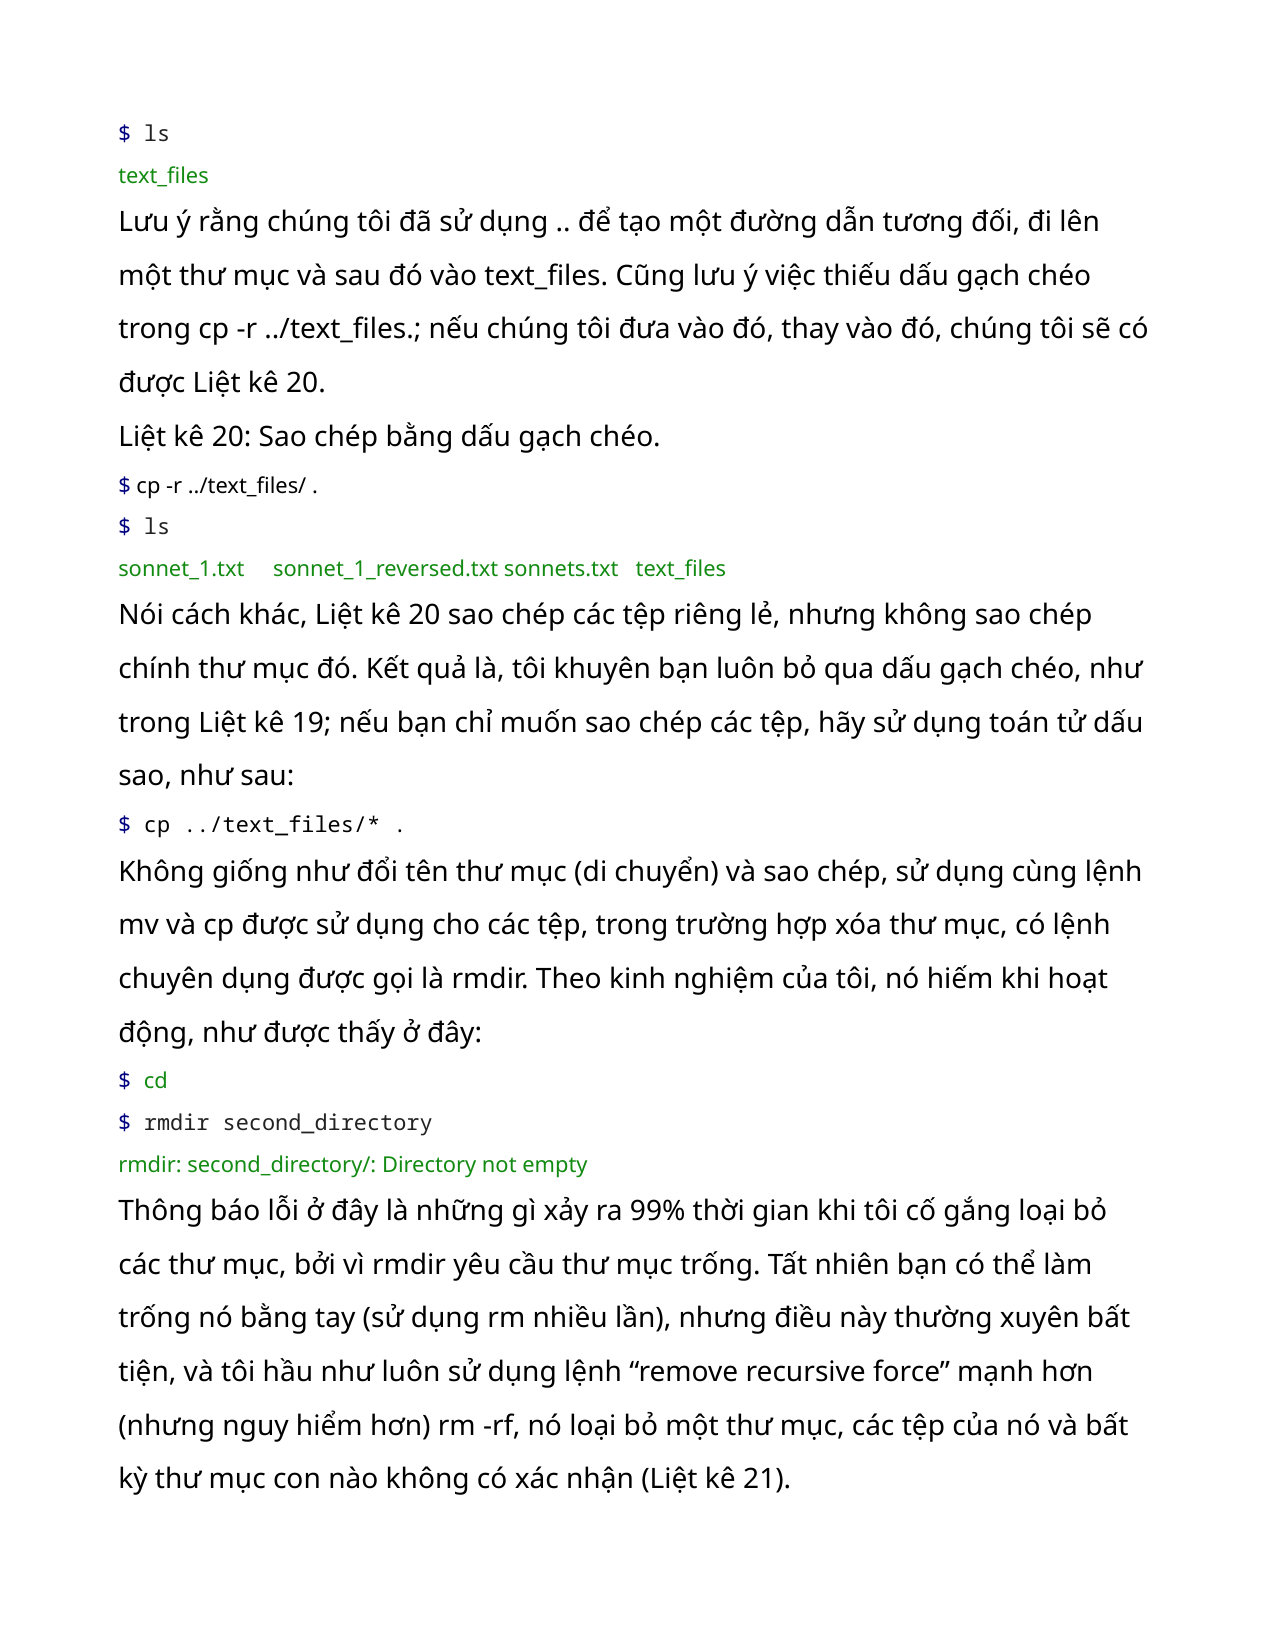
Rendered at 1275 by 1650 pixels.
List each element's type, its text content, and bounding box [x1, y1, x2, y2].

text Lưu ý rằng chúng tôi đã sử dụng .. để tạo một đường dẫn tương đối, đi lên một thư mục và sau đó vào text_files. Cũng lưu ý việc thiếu dấu gạch chéo trong cp -r ../text_files.; nếu chúng tôi đưa vào đó, thay vào đó, chúng tôi sẽ có được Liệt kê 20. [118, 201, 1157, 401]
text $ ls [118, 118, 1157, 148]
text sonnet_1.txt sonnet_1_reversed.txt sonnets.txt text_files [118, 553, 1157, 583]
text Nói cách khác, Liệt kê 20 sao chép các tệp riêng lẻ, nhưng không sao chép chính thư mục đó. Kết quả là, tôi khuyên bạn luôn bỏ qua dấu gạch chéo, như trong Liệt kê 19; nếu bạn chỉ muốn sao chép các tệp, hãy sử dụng toán tử dấu sao, như sau: [118, 595, 1157, 794]
text $ cp -r ../text_files/ . [118, 470, 1157, 499]
text Không giống như đổi tên thư mục (di chuyển) và sao chép, sử dụng cùng lệnh mv và cp được sử dụng cho các tệp, trong trường hợp xóa thư mục, có lệnh chuyên dụng được gọi là rmdir. Theo kinh nghiệm của tôi, nó hiếm khi hoạt động, như được thấy ở đây: [118, 851, 1157, 1050]
text text_files [118, 160, 1157, 189]
text $ cp ../text_files/* . [118, 809, 1157, 839]
text $ rmdir second_directory [118, 1107, 1157, 1137]
text Thông báo lỗi ở đây là những gì xảy ra 99% thời gian khi tôi cố gắng loại bỏ các thư mục, bởi vì rmdir yêu cầu thư mục trống. Tất nhiên bạn có thể làm trống nó bằng tay (sử dụng rm nhiều lần), nhưng điều này thường xuyên bất tiện, và tôi hầu như luôn sử dụng lệnh “remove recursive force” mạnh hơn (nhưng nguy hiểm hơn) rm -rf, nó loại bỏ một thư mục, các tệp của nó và bất kỳ thư mục con nào không có xác nhận (Liệt kê 21). [118, 1191, 1157, 1497]
text $ cd [118, 1066, 1157, 1095]
text rmdir: second_directory/: Directory not empty [118, 1149, 1157, 1179]
text Liệt kê 20: Sao chép bằng dấu gạch chéo. [118, 416, 1157, 454]
text $ ls [118, 511, 1157, 541]
